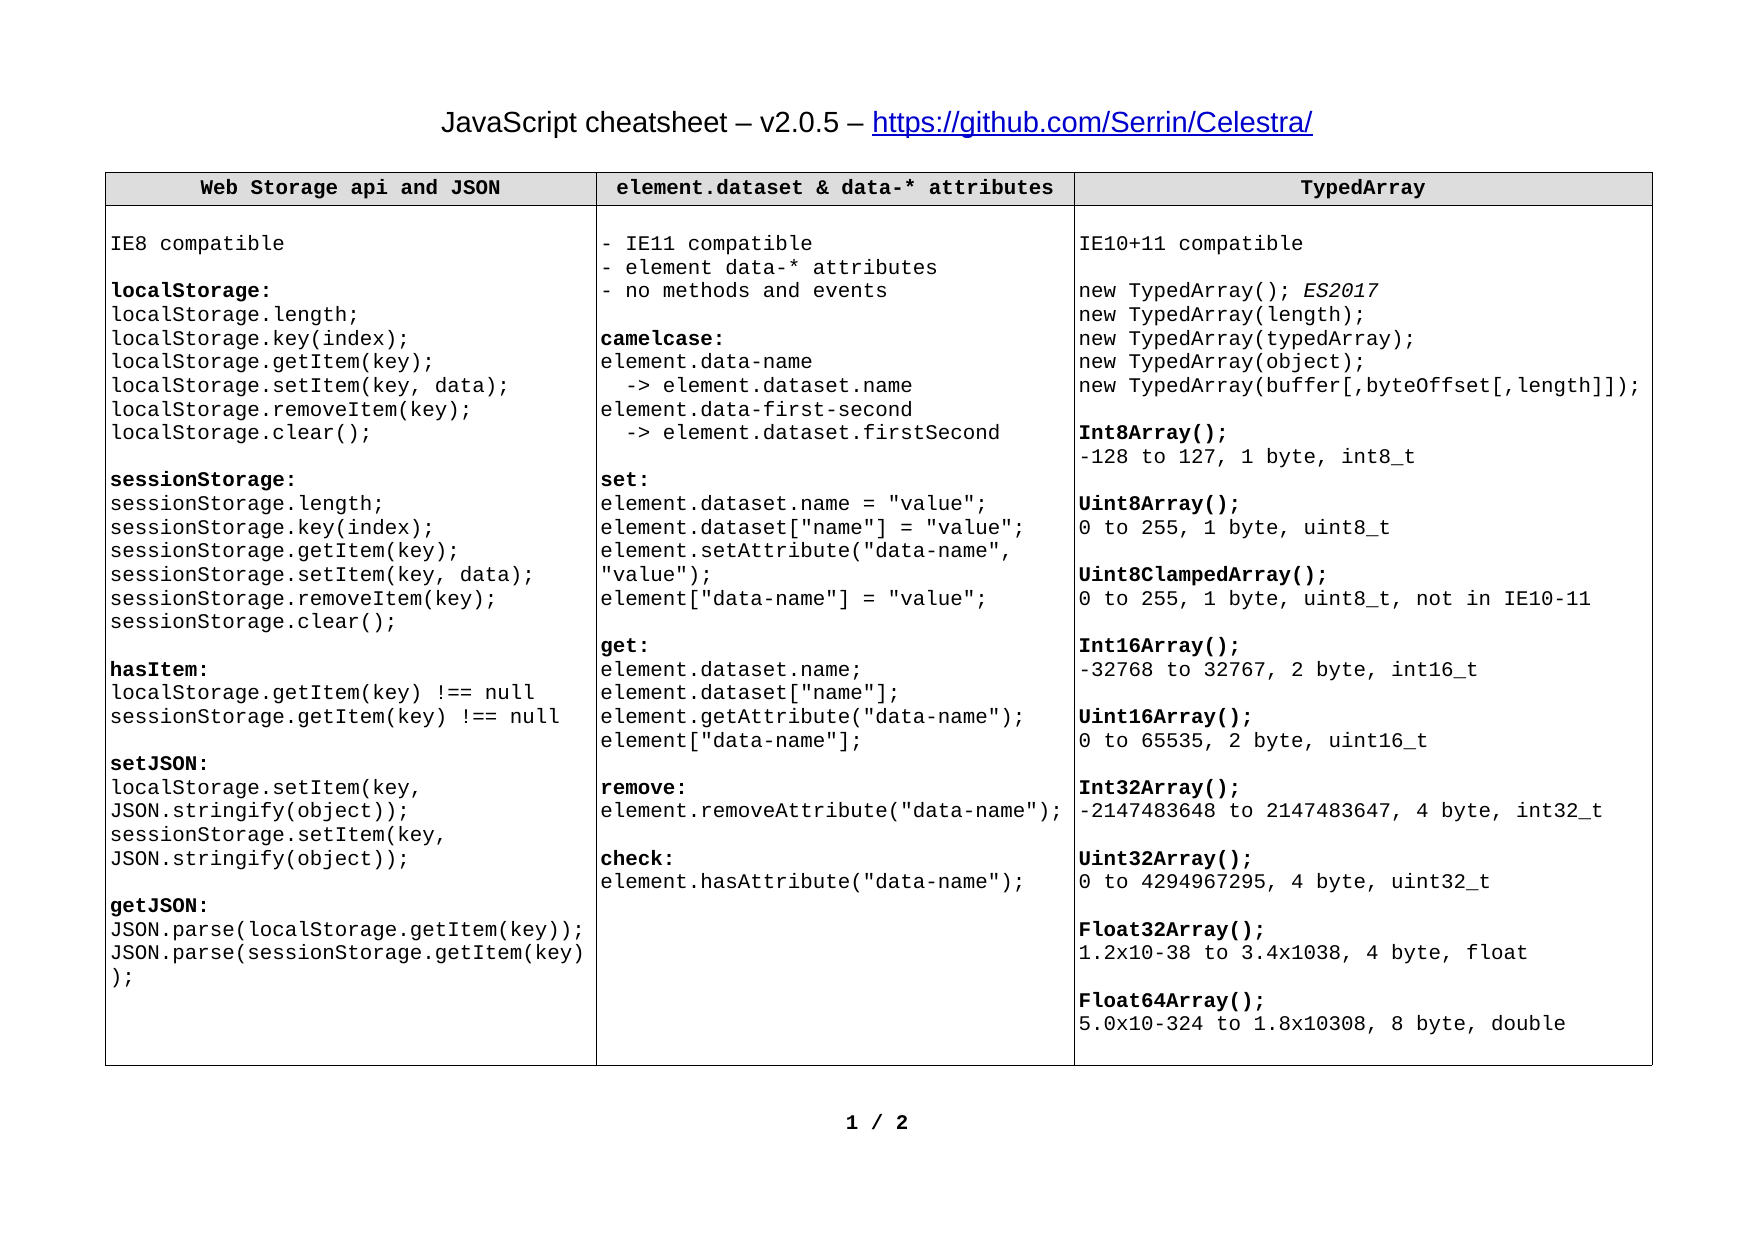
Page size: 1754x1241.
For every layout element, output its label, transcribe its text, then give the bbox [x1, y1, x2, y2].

table_header TypedArray [1075, 173, 1652, 205]
table_header Web Storage api and JSON [106, 173, 596, 205]
table_cell IE8 compatible localStorage: localStorage.length; localStorage.key(index); localStorage.getItem(key); localStorage.setItem(key, data); localStorage.removeItem(key); localStorage.clear(); sessionStorage: sessionStorage.length; sessionStorage.key(index); sessionStorage.getItem(key); sessionStorage.setItem(key, data); sessionStorage.removeItem(key); sessionStorage.clear(); hasItem: localStorage.getItem(key) !== null sessionStorage.getItem(key) !== null setJSON: localStorage.setItem(key, JSON.stringify(object)); sessionStorage.setItem(key, JSON.stringify(object)); getJSON: JSON.parse(localStorage.getItem(key)); JSON.parse(sessionStorage.getItem(key)); [106, 206, 596, 1065]
table_cell - IE11 compatible - element data-* attributes - no methods and events camelcase: element.data-name -> element.dataset.name element.data-first-second -> element.dataset.firstSecond set: element.dataset.name = "value"; element.dataset["name"] = "value"; element.setAttribute("data-name", "value"); element["data-name"] = "value"; get: element.dataset.name; element.dataset["name"]; element.getAttribute("data-name"); element["data-name"]; remove: element.removeAttribute("data-name"); check: element.hasAttribute("data-name"); [597, 206, 1074, 1065]
table_header element.dataset & data-* attributes [597, 173, 1074, 205]
table_cell IE10+11 compatible new TypedArray(); ES2017 new TypedArray(length); new TypedArray(typedArray); new TypedArray(object); new TypedArray(buffer[,byteOffset[,length]]); Int8Array(); -128 to 127, 1 byte, int8_t Uint8Array(); 0 to 255, 1 byte, uint8_t Uint8ClampedArray(); 0 to 255, 1 byte, uint8_t, not in IE10-11 Int16Array(); -32768 to 32767, 2 byte, int16_t Uint16Array(); 0 to 65535, 2 byte, uint16_t Int32Array(); -2147483648 to 2147483647, 4 byte, int32_t Uint32Array(); 0 to 4294967295, 4 byte, uint32_t Float32Array(); 1.2x10-38 to 3.4x1038, 4 byte, float Float64Array(); 5.0x10-324 to 1.8x10308, 8 byte, double [1075, 206, 1652, 1065]
text JavaScript cheatsheet – v2.0.5 – https://github.com/Serrin/Celestra/ [105, 105, 1648, 138]
